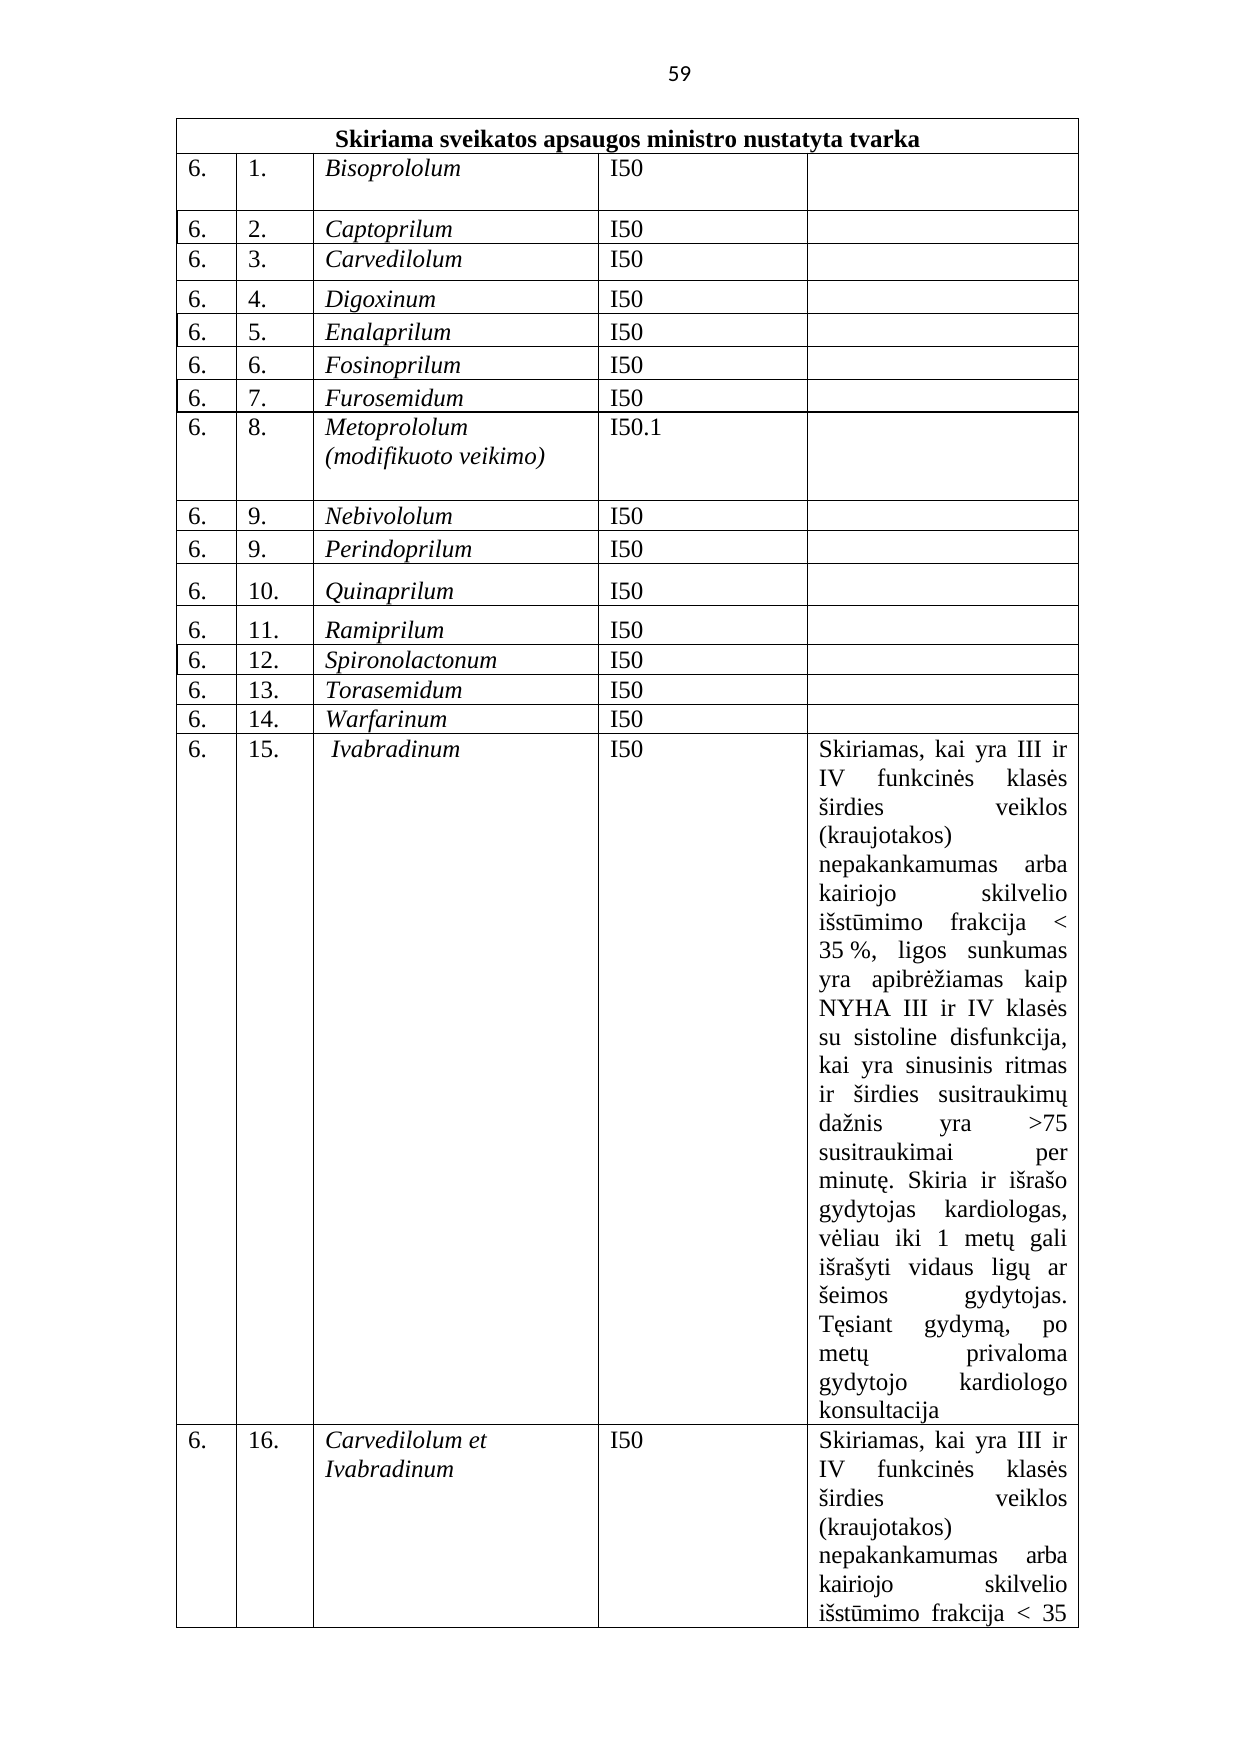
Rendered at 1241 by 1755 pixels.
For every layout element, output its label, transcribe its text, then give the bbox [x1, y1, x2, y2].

table_cell [1088, 674, 1093, 703]
table_cell I50 [599, 606, 807, 644]
table_cell [1093, 411, 1099, 500]
table_cell [1088, 118, 1093, 152]
table_cell [1109, 313, 1123, 346]
table_cell [808, 413, 1078, 500]
table_cell [1109, 280, 1123, 313]
table_cell [1099, 210, 1103, 243]
table_cell [1079, 704, 1083, 733]
table_cell [808, 645, 1078, 674]
table_cell Furosemidum [314, 380, 598, 411]
table_cell I50 [599, 531, 807, 563]
table_cell [1088, 733, 1093, 1424]
table_cell [1084, 243, 1088, 280]
table_cell [1109, 346, 1123, 378]
table_cell [1079, 411, 1083, 500]
table_cell 14. [237, 705, 313, 733]
table_cell 10. [237, 564, 313, 604]
table_cell [1103, 243, 1109, 280]
table_cell [1079, 563, 1083, 604]
table_cell [1088, 346, 1093, 378]
table_cell [1088, 1424, 1093, 1627]
table_cell 6. [177, 564, 236, 604]
table_cell [1099, 313, 1103, 346]
table_cell [1103, 530, 1109, 563]
table_cell [1099, 644, 1103, 674]
table_cell [1093, 674, 1099, 703]
table_cell [808, 606, 1078, 644]
table_cell [1079, 1424, 1083, 1627]
table_cell [1084, 411, 1088, 500]
table_cell [1084, 733, 1088, 1424]
table_cell [1084, 153, 1088, 210]
table_cell [1088, 530, 1093, 563]
table_cell 6. [177, 606, 236, 644]
table_cell [1099, 243, 1103, 280]
table_cell I50 [599, 705, 807, 733]
table_cell [1103, 280, 1109, 313]
table_cell [1093, 563, 1099, 604]
table_cell [808, 531, 1078, 563]
table_cell [1079, 210, 1083, 243]
table_cell [1088, 210, 1093, 243]
table_cell [1084, 346, 1088, 378]
table_cell [1084, 674, 1088, 703]
table_cell [1079, 379, 1083, 411]
table_cell I50 [599, 281, 807, 313]
table_cell [1088, 379, 1093, 411]
table_cell I50 [599, 501, 807, 530]
table_cell [1099, 118, 1103, 152]
table_cell Carvedilolum et Ivabradinum [314, 1425, 598, 1627]
table_cell [1103, 500, 1109, 530]
table_cell [808, 564, 1078, 604]
table_cell I50 [599, 645, 807, 674]
table_cell Bisoprololum [314, 154, 598, 210]
table_cell [1103, 313, 1109, 346]
table_cell 9. [237, 501, 313, 530]
table_cell [1093, 1424, 1099, 1627]
table_cell [1084, 379, 1088, 411]
table_cell [1099, 530, 1103, 563]
table_cell [1088, 704, 1093, 733]
table_cell [1109, 500, 1123, 530]
table_cell [1109, 530, 1123, 563]
table_cell [1093, 500, 1099, 530]
table_cell [1088, 153, 1093, 210]
table_cell 13. [237, 675, 313, 703]
table_cell Enalaprilum [314, 314, 598, 346]
table_cell [1088, 411, 1093, 500]
table_cell [1084, 313, 1088, 346]
table_cell Skiriamas, kai yra III ir IV funkcinės klasės širdies veiklos (kraujotakos) nepakankamumas arba kairiojo skilvelio išstūmimo frakcija < 35 %, ligos sunkumas yra apibrėžiamas kaip NYHA III ir IV klasės su sistoline disfunkcija, kai yra sinusinis ritmas ir širdies susitraukimų dažnis yra >75 susitraukimai per minutę. Skiria ir išrašo gydytojas kardiologas, vėliau iki 1 metų gali išrašyti vidaus ligų ar šeimos gydytojas. Tęsiant gydymą, po metų privaloma gydytojo kardiologo konsultacija [808, 734, 1078, 1424]
table_cell 16. [237, 1425, 313, 1627]
table_cell [1099, 563, 1103, 604]
table_cell [1093, 379, 1099, 411]
table_cell Skiriama sveikatos apsaugos ministro nustatyta tvarka [177, 119, 1078, 152]
table_cell [1109, 243, 1123, 280]
table_cell [1099, 704, 1103, 733]
table_cell Digoxinum [314, 281, 598, 313]
table_cell [808, 705, 1078, 733]
table_cell [1079, 346, 1083, 378]
table_cell [1084, 210, 1088, 243]
table_cell [1103, 733, 1109, 1424]
table_cell [1093, 280, 1099, 313]
table_cell [1103, 704, 1109, 733]
table_cell [1109, 210, 1123, 243]
table_cell [1093, 644, 1099, 674]
table_cell Perindoprilum [314, 531, 598, 563]
table_cell I50 [599, 1425, 807, 1627]
table_cell [1093, 346, 1099, 378]
table_cell 6. [178, 211, 236, 243]
table_cell 6. [178, 314, 236, 346]
table_cell I50 [599, 154, 807, 210]
table_cell 9. [237, 531, 313, 563]
table_cell [1079, 118, 1083, 152]
table_cell 2. [237, 211, 313, 243]
table_cell [1079, 243, 1083, 280]
table_cell [1109, 118, 1123, 152]
table_cell 11. [237, 606, 313, 644]
table_cell Carvedilolum [314, 244, 598, 280]
table_cell [1088, 313, 1093, 346]
table_cell [1099, 500, 1103, 530]
table_cell [1084, 530, 1088, 563]
table_cell [1103, 644, 1109, 674]
table_cell 6. [177, 531, 236, 563]
table_cell [1084, 605, 1088, 644]
table_cell [1099, 280, 1103, 313]
table_cell [1109, 644, 1123, 674]
table_cell [1099, 605, 1103, 644]
table_cell [1093, 733, 1099, 1424]
table_cell [1093, 210, 1099, 243]
table_cell [1088, 243, 1093, 280]
table_cell [1099, 733, 1103, 1424]
table_cell [1109, 733, 1123, 1424]
table_cell 15. [237, 734, 313, 1424]
table_cell [1109, 605, 1123, 644]
table_cell [1103, 379, 1109, 411]
table_cell 6. [178, 380, 236, 411]
table_cell [1109, 153, 1123, 210]
table_cell 6. [177, 244, 236, 280]
table_cell [1103, 605, 1109, 644]
table_cell [1088, 644, 1093, 674]
table_cell Warfarinum [314, 705, 598, 733]
table_cell [1084, 500, 1088, 530]
table_cell [1103, 346, 1109, 378]
table_cell 6. [177, 734, 236, 1424]
table_cell [1103, 1424, 1109, 1627]
table_cell Ramiprilum [314, 606, 598, 644]
table_cell [1088, 500, 1093, 530]
table_cell [808, 244, 1078, 280]
table_cell Skiriamas, kai yra III ir IV funkcinės klasės širdies veiklos (kraujotakos) nepakankamumas arba kairiojo skilvelio išstūmimo frakcija < 35 [808, 1425, 1078, 1627]
table_cell Torasemidum [314, 675, 598, 703]
table_cell Nebivololum [314, 501, 598, 530]
table_cell I50 [599, 314, 807, 346]
table_cell Metoprololum (modifikuoto veikimo) [314, 413, 598, 500]
table_cell 6. [177, 347, 236, 378]
table_cell I50 [599, 564, 807, 604]
table_cell [808, 501, 1078, 530]
table_cell [1103, 411, 1109, 500]
table_cell [1099, 153, 1103, 210]
table_cell [808, 211, 1078, 243]
table_cell [1103, 674, 1109, 703]
table_cell [1088, 605, 1093, 644]
table_cell [1103, 118, 1109, 152]
table_cell Fosinoprilum [314, 347, 598, 378]
table_cell [1079, 605, 1083, 644]
table_cell [1093, 704, 1099, 733]
table_cell [808, 347, 1078, 378]
table_cell [1079, 280, 1083, 313]
table_cell 5. [237, 314, 313, 346]
table_cell [1103, 153, 1109, 210]
table_cell I50 [599, 380, 807, 411]
table_cell 6. [177, 705, 236, 733]
table_cell I50 [599, 211, 807, 243]
table_cell 3. [237, 244, 313, 280]
table_cell Quinaprilum [314, 564, 598, 604]
table_cell [1109, 674, 1123, 703]
table_cell [1093, 605, 1099, 644]
table_cell [1109, 563, 1123, 604]
table_cell [1109, 1424, 1123, 1627]
table_cell [1093, 313, 1099, 346]
table_cell [1084, 280, 1088, 313]
table_cell [1088, 280, 1093, 313]
table_cell [1079, 313, 1083, 346]
table_cell 6. [177, 281, 236, 313]
table_cell [1093, 530, 1099, 563]
table_cell [1093, 118, 1099, 152]
table_cell [1099, 411, 1103, 500]
table_cell [1079, 153, 1083, 210]
table_cell [1103, 210, 1109, 243]
table_cell 8. [237, 413, 313, 500]
table_cell [1099, 379, 1103, 411]
table_cell [1079, 733, 1083, 1424]
table_cell [1109, 411, 1123, 500]
table_cell Captoprilum [314, 211, 598, 243]
table_cell [808, 281, 1078, 313]
table_cell [1079, 500, 1083, 530]
table_cell I50 [599, 734, 807, 1424]
table_cell [1084, 644, 1088, 674]
table_cell [1084, 563, 1088, 604]
table_cell [1084, 704, 1088, 733]
table_cell 12. [237, 645, 313, 674]
table_cell I50 [599, 675, 807, 703]
table_cell [1099, 346, 1103, 378]
table_cell 6. [177, 1425, 236, 1627]
table_cell 6. [178, 645, 236, 674]
table_cell [808, 380, 1078, 411]
table_cell [1103, 563, 1109, 604]
table_cell 1. [237, 154, 313, 210]
table_cell [1079, 674, 1083, 703]
table_cell Spironolactonum [314, 645, 598, 674]
table_cell [1099, 1424, 1103, 1627]
table_cell [1079, 530, 1083, 563]
table_cell 6. [237, 347, 313, 378]
table_cell I50 [599, 347, 807, 378]
table_cell 6. [177, 501, 236, 530]
table_cell [1088, 563, 1093, 604]
table_cell Ivabradinum [314, 734, 598, 1424]
table_cell [1093, 243, 1099, 280]
table_cell I50 [599, 244, 807, 280]
table_cell 4. [237, 281, 313, 313]
table_cell I50.1 [599, 413, 807, 500]
table_cell [808, 314, 1078, 346]
table_cell [1084, 1424, 1088, 1627]
table_cell [1093, 153, 1099, 210]
table_cell [808, 675, 1078, 703]
table_cell 6. [177, 154, 236, 210]
table_cell 6. [177, 413, 236, 500]
table_cell 6. [177, 675, 236, 703]
table_cell 7. [237, 380, 313, 411]
table_cell [1109, 379, 1123, 411]
table_cell [808, 154, 1078, 210]
table_cell [1084, 118, 1088, 152]
table_cell [1079, 644, 1083, 674]
table_cell [1109, 704, 1123, 733]
table_cell [1099, 674, 1103, 703]
